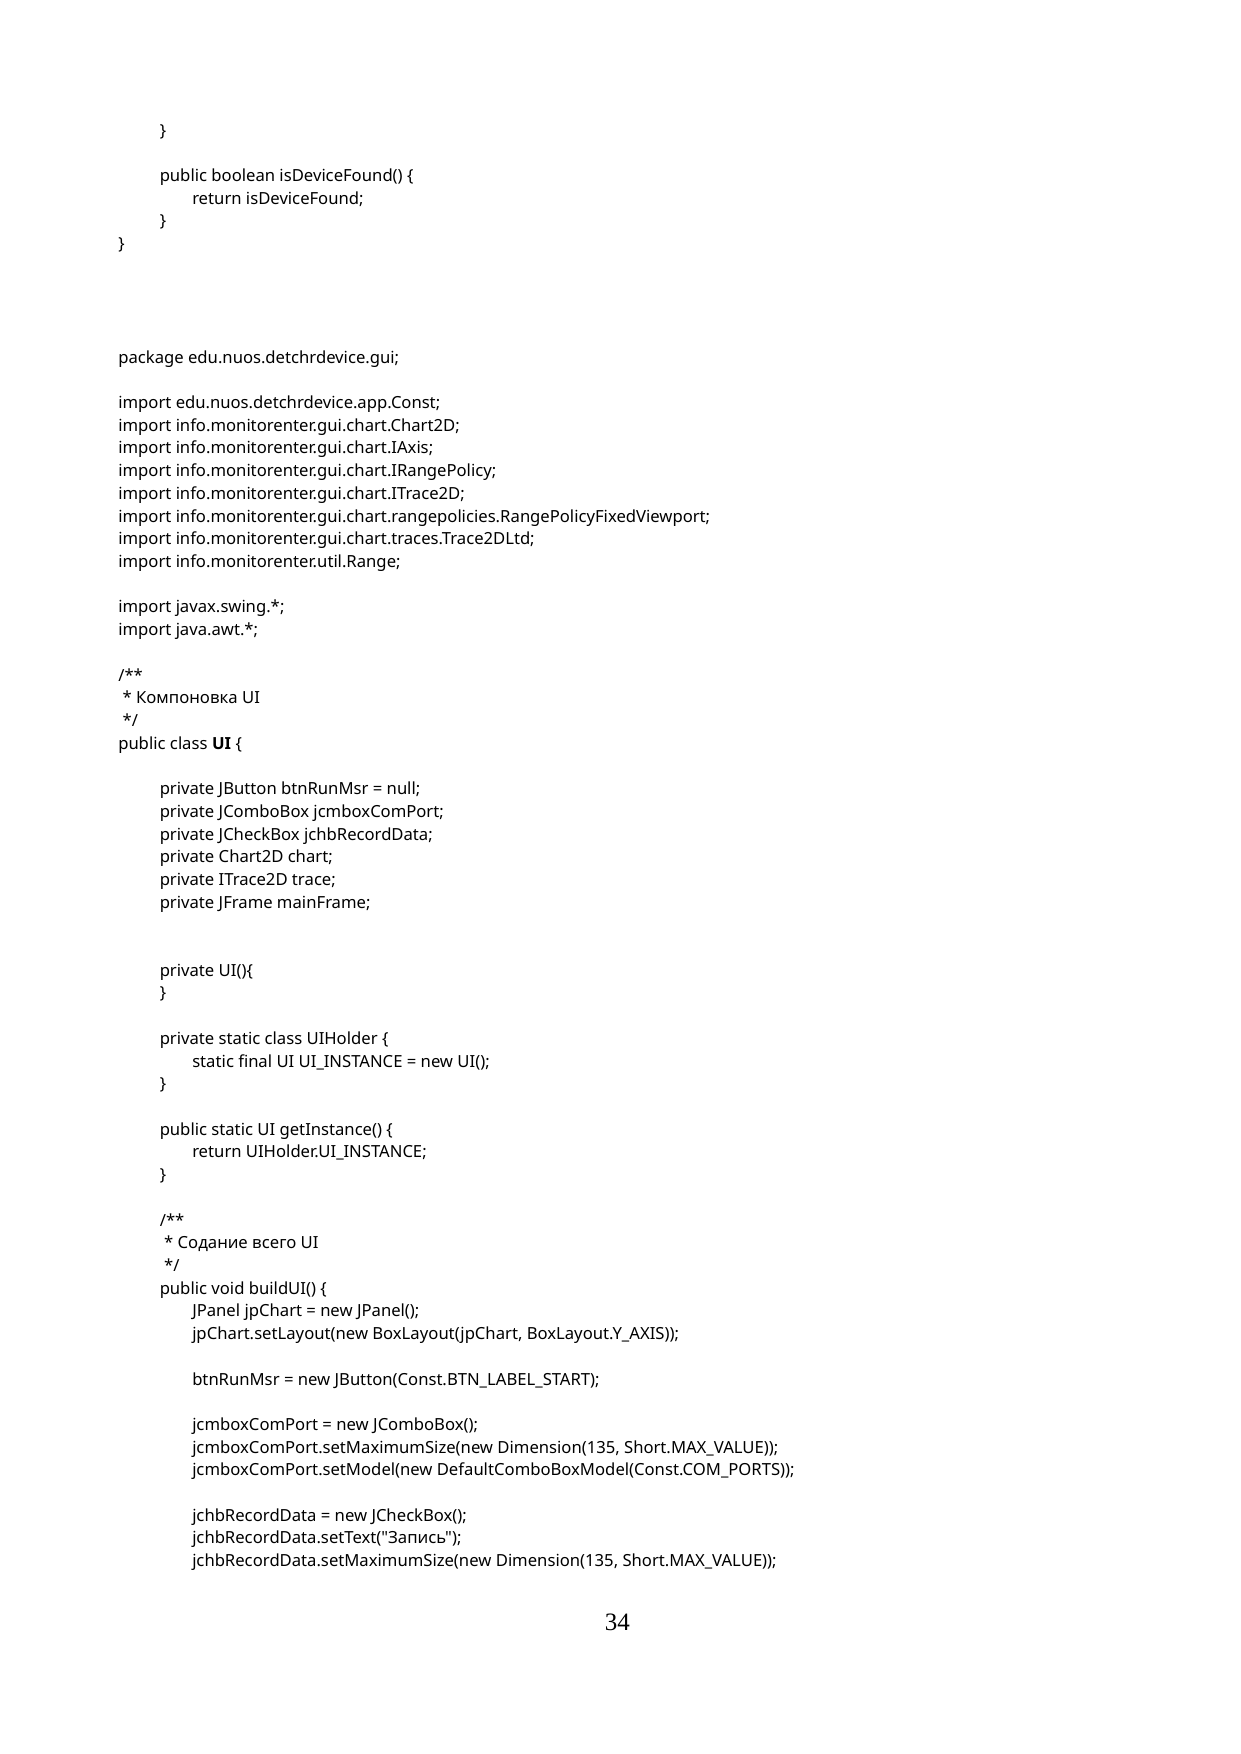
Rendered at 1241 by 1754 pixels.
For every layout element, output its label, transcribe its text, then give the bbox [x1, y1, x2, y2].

text } [118, 232, 1122, 254]
text jchbRecordData.setText("Запись"); [118, 1526, 1122, 1549]
text import info.monitorenter.gui.chart.traces.Trace2DLtd; [118, 527, 1122, 549]
text /** [118, 663, 1122, 686]
text } [118, 1072, 1122, 1094]
text import java.awt.*; [118, 618, 1122, 640]
text btnRunMsr = new JButton(Const.BTN_LABEL_START); [118, 1367, 1122, 1390]
text jpChart.setLayout(new BoxLayout(jpChart, BoxLayout.Y_AXIS)); [118, 1322, 1122, 1344]
text */ [118, 708, 1122, 731]
text import info.monitorenter.util.Range; [118, 549, 1122, 572]
text return isDeviceFound; [118, 186, 1122, 209]
text jcmboxComPort = new JComboBox(); [118, 1412, 1122, 1435]
text import info.monitorenter.gui.chart.IAxis; [118, 436, 1122, 459]
text import javax.swing.*; [118, 595, 1122, 618]
text private JCheckBox jchbRecordData; [118, 822, 1122, 845]
text private UI(){ [118, 958, 1122, 981]
text private static class UIHolder { [118, 1026, 1122, 1049]
text return UIHolder.UI_INSTANCE; [118, 1140, 1122, 1163]
text jchbRecordData.setMaximumSize(new Dimension(135, Short.MAX_VALUE)); [118, 1549, 1122, 1571]
text jchbRecordData = new JCheckBox(); [118, 1503, 1122, 1526]
text jcmboxComPort.setModel(new DefaultComboBoxModel(Const.COM_PORTS)); [118, 1458, 1122, 1481]
text } [118, 209, 1122, 232]
text } [118, 118, 1122, 141]
text jcmboxComPort.setMaximumSize(new Dimension(135, Short.MAX_VALUE)); [118, 1435, 1122, 1458]
text private ITrace2D trace; [118, 867, 1122, 890]
text */ [118, 1253, 1122, 1276]
text } [118, 1163, 1122, 1185]
text private JFrame mainFrame; [118, 890, 1122, 913]
text public void buildUI() { [118, 1276, 1122, 1299]
text public boolean isDeviceFound() { [118, 163, 1122, 186]
text public class UI { [118, 731, 1122, 754]
text import info.monitorenter.gui.chart.IRangePolicy; [118, 459, 1122, 481]
text static final UI UI_INSTANCE = new UI(); [118, 1049, 1122, 1072]
text private JComboBox jcmboxComPort; [118, 799, 1122, 822]
text } [118, 981, 1122, 1004]
text import info.monitorenter.gui.chart.rangepolicies.RangePolicyFixedViewport; [118, 504, 1122, 527]
text /** [118, 1208, 1122, 1231]
text JPanel jpChart = new JPanel(); [118, 1299, 1122, 1322]
text import info.monitorenter.gui.chart.Chart2D; [118, 413, 1122, 436]
text import edu.nuos.detchrdevice.app.Const; [118, 391, 1122, 413]
text public static UI getInstance() { [118, 1117, 1122, 1140]
text private JButton btnRunMsr = null; [118, 777, 1122, 799]
text * Компоновка UI [118, 686, 1122, 708]
text import info.monitorenter.gui.chart.ITrace2D; [118, 481, 1122, 504]
text private Chart2D chart; [118, 845, 1122, 867]
text * Содание всего UI [118, 1231, 1122, 1253]
text package edu.nuos.detchrdevice.gui; [118, 345, 1122, 368]
